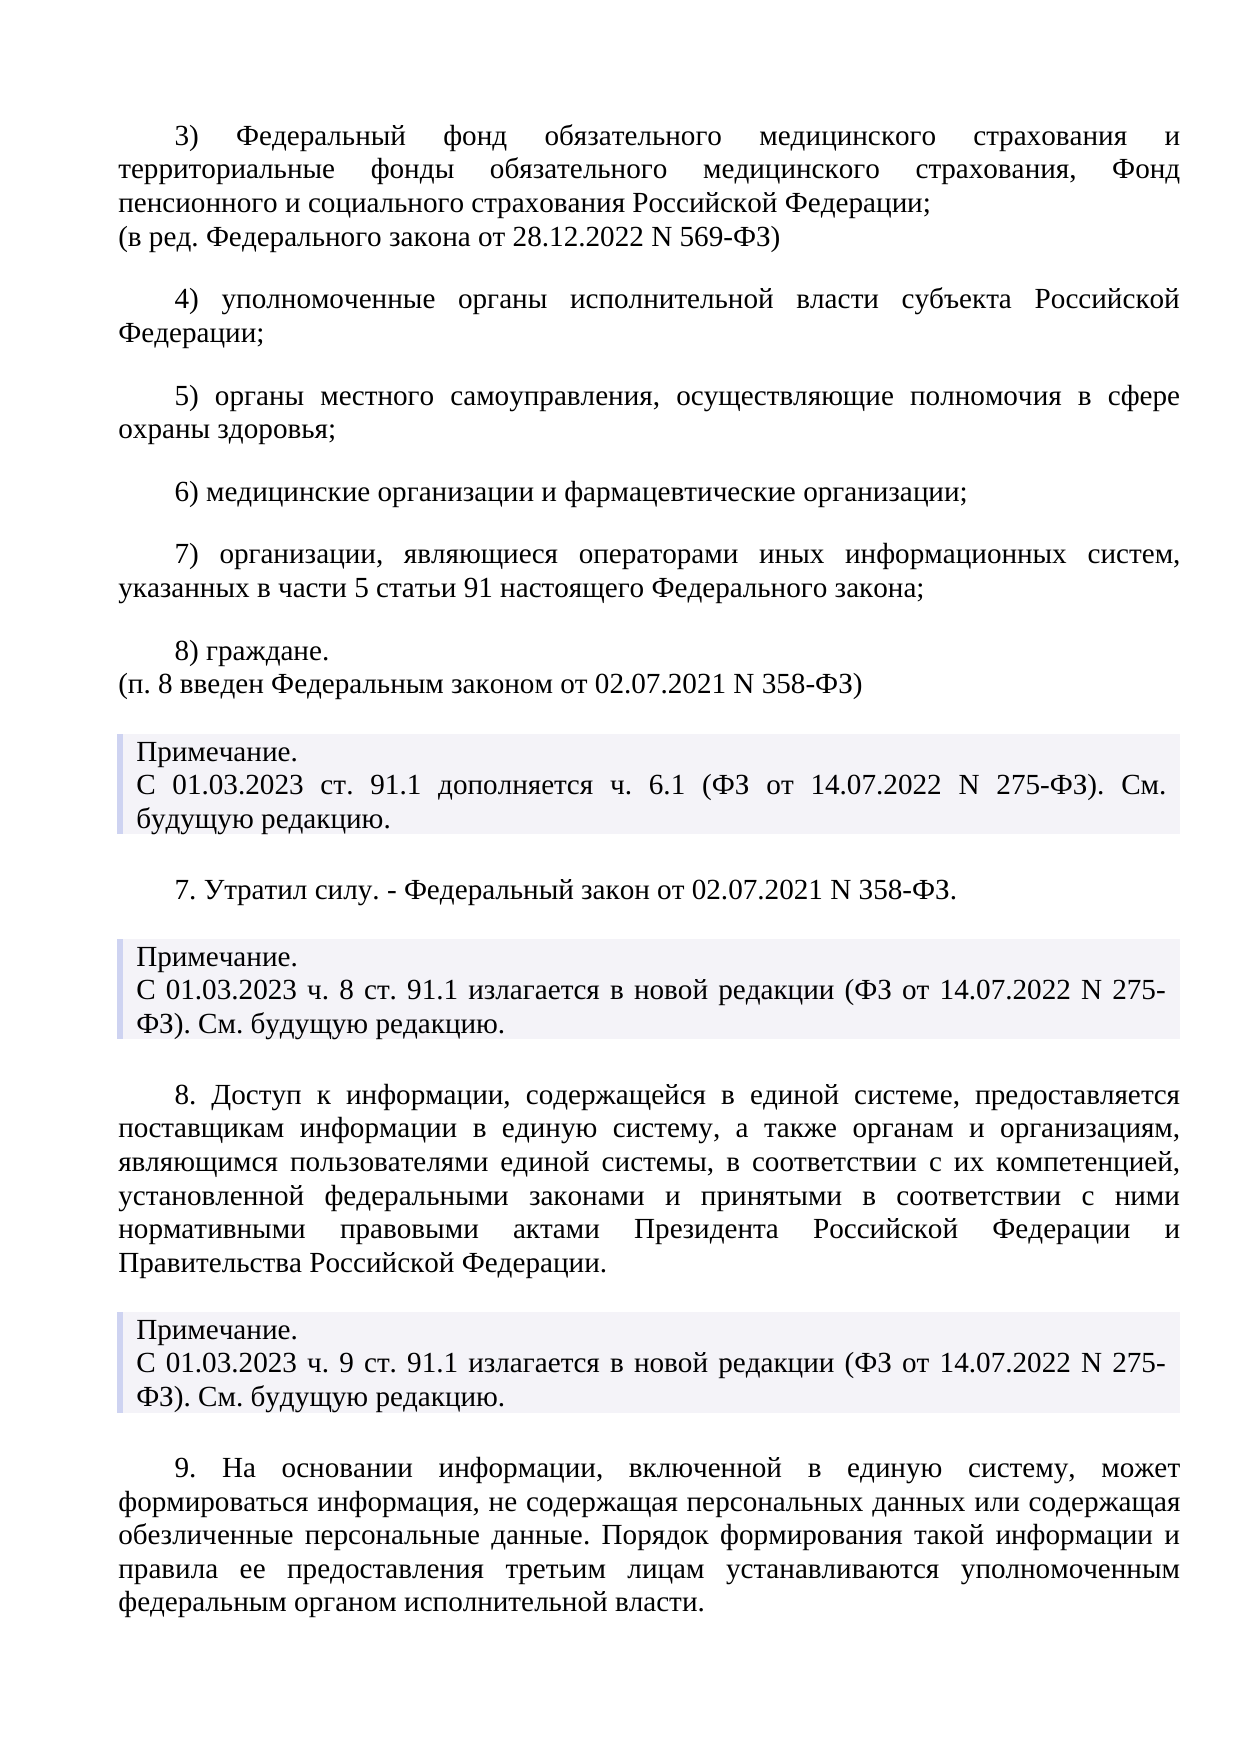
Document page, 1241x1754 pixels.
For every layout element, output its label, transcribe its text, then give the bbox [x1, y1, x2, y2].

text 3) Федеральный фонд обязательного медицинского страхования и территориальные фонды обязательного медицинского страхования, Фонд пенсионного и социального страхования Российской Федерации; [118, 118, 1181, 219]
text 9. На основании информации, включенной в единую систему, может формироваться информация, не содержащая персональных данных или содержащая обезличенные персональные данные. Порядок формирования такой информации и правила ее предоставления третьим лицам устанавливаются уполномоченным федеральным органом исполнительной власти. [118, 1450, 1181, 1618]
table_header [123, 1312, 135, 1413]
table_header Примечание. С 01.03.2023 ч. 8 ст. 91.1 излагается в новой редакции (ФЗ от 14.07.2022 N 275-ФЗ). См. будущую редакцию. [135, 939, 1168, 1039]
table_header Примечание. С 01.03.2023 ч. 9 ст. 91.1 излагается в новой редакции (ФЗ от 14.07.2022 N 275-ФЗ). См. будущую редакцию. [135, 1312, 1168, 1413]
table_header [1168, 939, 1180, 1039]
table_header [123, 734, 135, 834]
table_header [1168, 1312, 1180, 1413]
table_header [117, 939, 123, 1039]
text 8) граждане. [118, 633, 1181, 666]
text 4) уполномоченные органы исполнительной власти субъекта Российской Федерации; [118, 281, 1181, 348]
text (п. 8 введен Федеральным законом от 02.07.2021 N 358-ФЗ) [118, 666, 1181, 700]
text 5) органы местного самоуправления, осуществляющие полномочия в сфере охраны здоровья; [118, 378, 1181, 445]
table_header Примечание. С 01.03.2023 ст. 91.1 дополняется ч. 6.1 (ФЗ от 14.07.2022 N 275-ФЗ). См. будущую редакцию. [135, 734, 1168, 834]
table_header [1168, 734, 1180, 834]
table_header [117, 1312, 123, 1413]
table_header [117, 734, 123, 834]
text 6) медицинские организации и фармацевтические организации; [118, 474, 1181, 507]
text 7) организации, являющиеся операторами иных информационных систем, указанных в части 5 статьи 91 настоящего Федерального закона; [118, 537, 1181, 604]
text 7. Утратил силу. - Федеральный закон от 02.07.2021 N 358-ФЗ. [118, 872, 1181, 905]
text 8. Доступ к информации, содержащейся в единой системе, предоставляется поставщикам информации в единую систему, а также органам и организациям, являющимся пользователями единой системы, в соответствии с их компетенцией, установленной федеральными законами и принятыми в соответствии с ними нормативными правовыми актами Президента Российской Федерации и Правительства Российской Федерации. [118, 1077, 1181, 1278]
table_header [123, 939, 135, 1039]
text (в ред. Федерального закона от 28.12.2022 N 569-ФЗ) [118, 219, 1181, 252]
